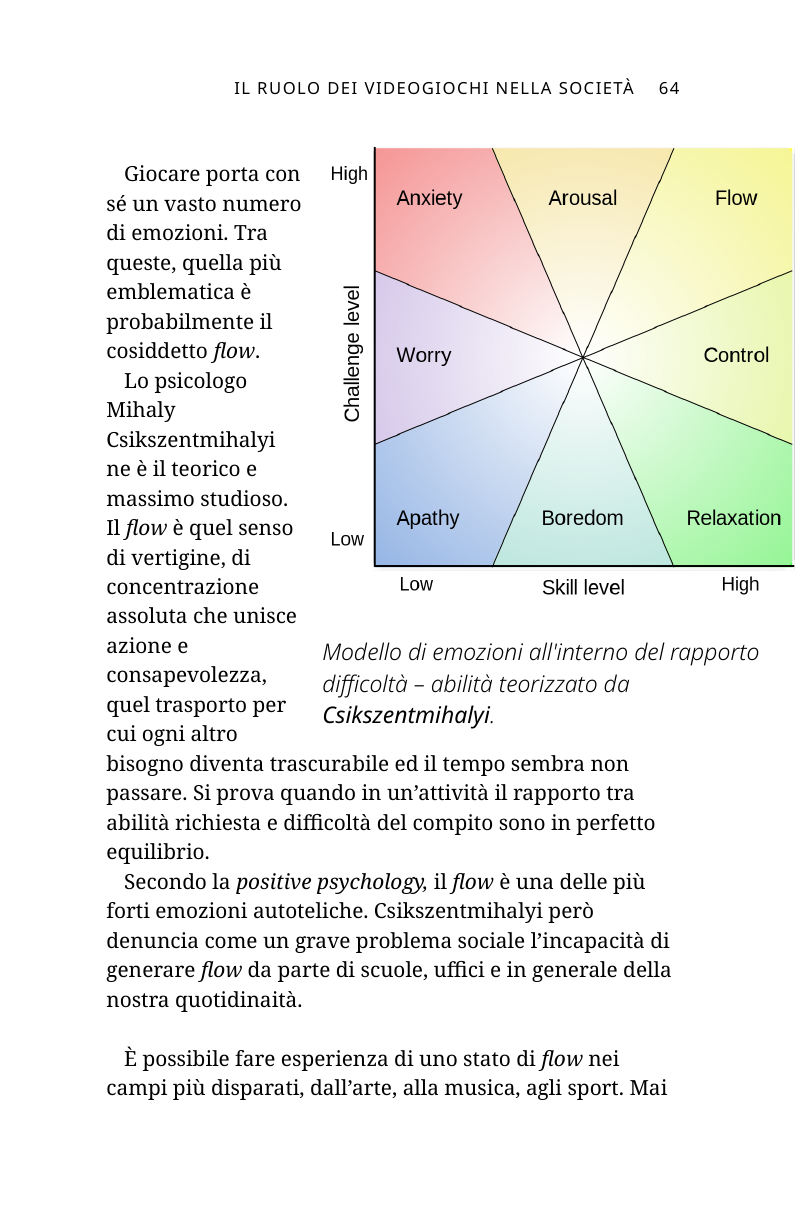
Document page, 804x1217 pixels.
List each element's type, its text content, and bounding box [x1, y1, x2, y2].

text Lo psicologo Mihaly Csikszentmihalyi ne è il teorico e massimo studioso. Il flow è quel senso di vertigine, di concentrazione assoluta che unisce azione e consapevolezza, quel trasporto per cui ogni altro bisogno diventa trascurabile ed il tempo sembra non passare. Si prova quando in un’attività il rapporto tra abilità richiesta e difficoltà del compito sono in perfetto equilibrio. [106, 365, 679, 866]
picture [322, 135, 803, 606]
text Modello di emozioni all'interno del rapporto difficoltà – abilità teorizzato da Csikszentmihalyi. [322, 606, 803, 730]
text Secondo la positive psychology, il flow è una delle più forti emozioni autoteliche. Csikszentmihalyi però denuncia come un grave problema sociale l’incapacità di generare flow da parte di scuole, uffici e in generale della nostra quotidinaità. [106, 866, 679, 1013]
text Giocare porta con sé un vasto numero di emozioni. Tra queste, quella più emblematica è probabilmente il cosiddetto flow. [106, 158, 322, 365]
text È possibile fare esperienza di uno stato di flow nei campi più disparati, dall’arte, alla musica, agli sport. Mai [106, 1043, 679, 1102]
